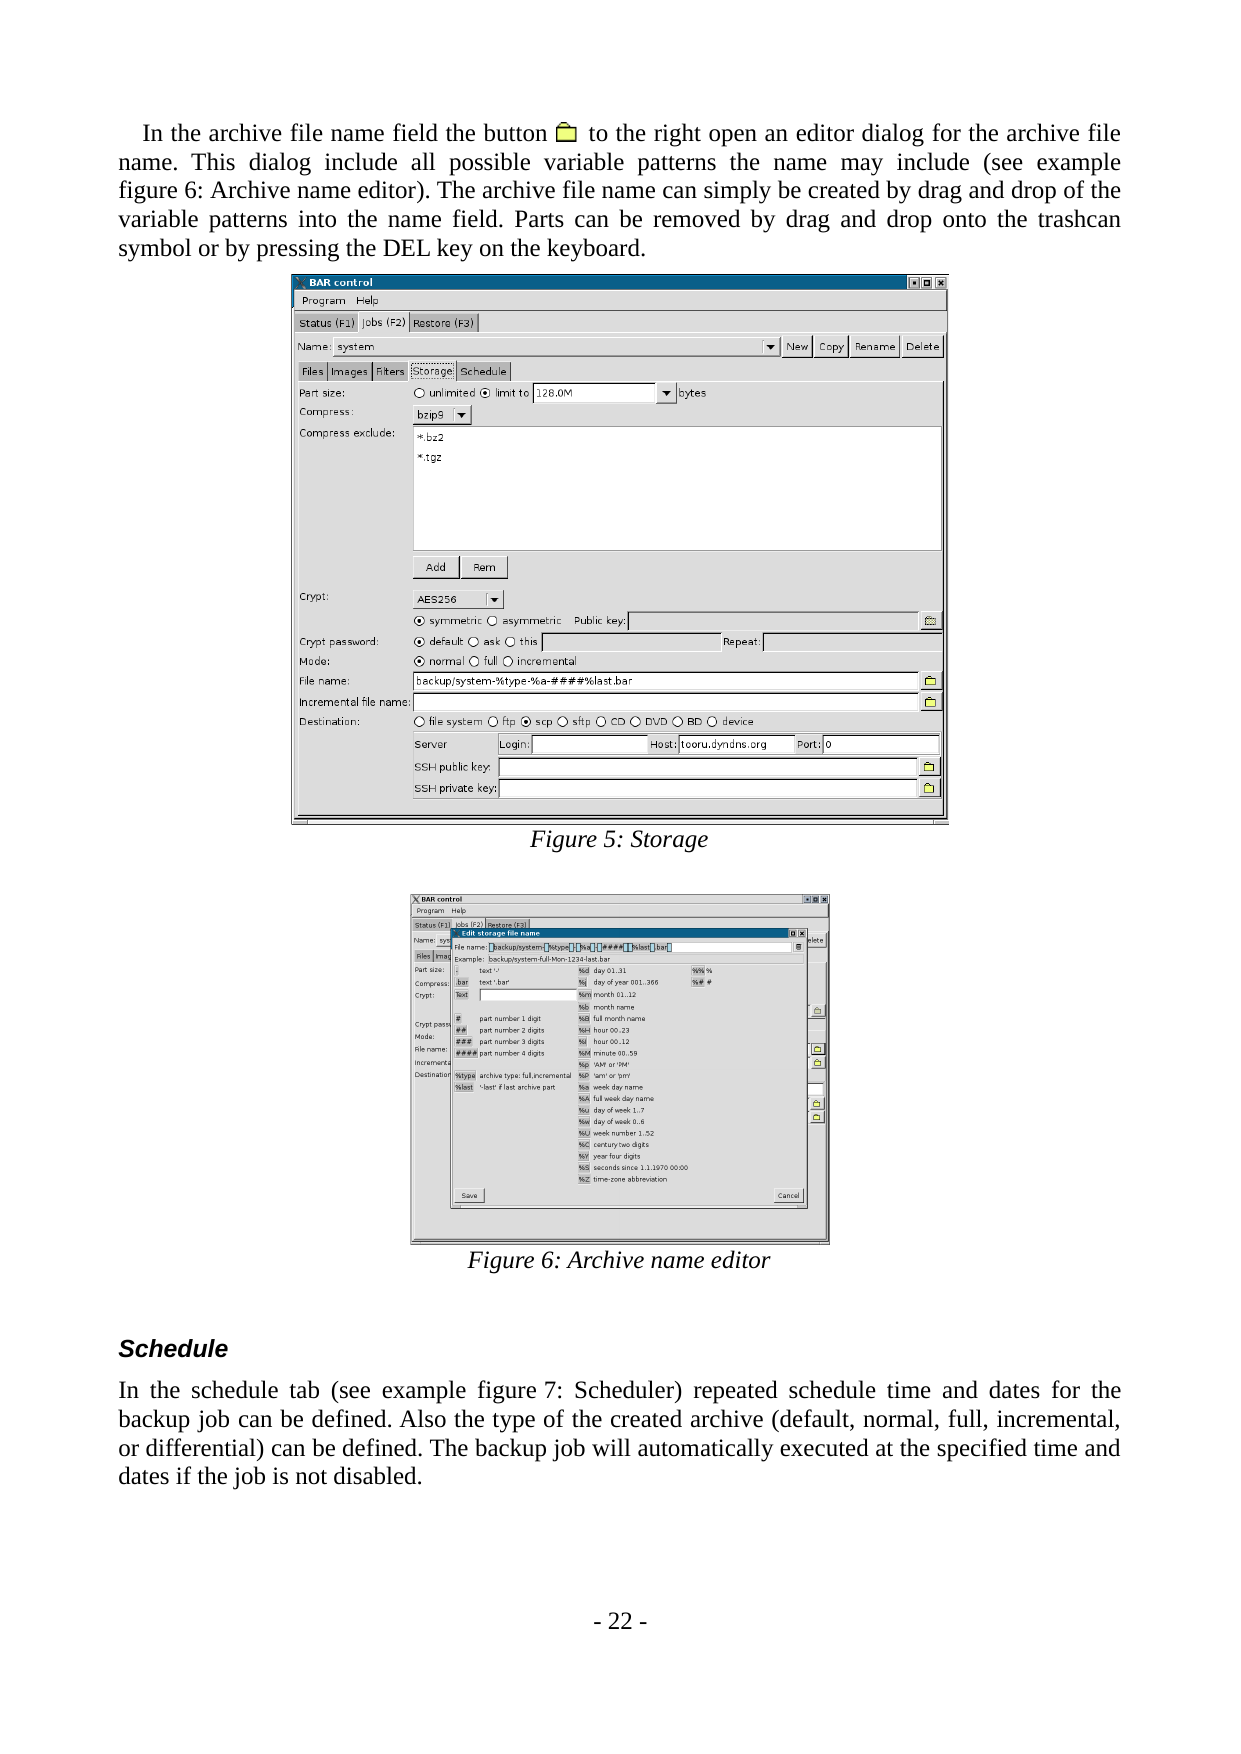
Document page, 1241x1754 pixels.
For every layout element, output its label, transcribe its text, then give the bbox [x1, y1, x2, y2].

subtitle Schedule [118, 1245, 1122, 1363]
text Figure 5: Storage [291, 825, 949, 853]
text In the schedule tab (see example figure 7: Scheduler) repeated schedule time and dates for the backup job can be defined. Also the type of the created archive (default, normal, full, incremental, or differential) can be defined. The backup job will automatically executed at the specified time and dates if the job is not disabled. [118, 1375, 1122, 1490]
picture [410, 894, 830, 1245]
picture [291, 274, 949, 825]
text In the archive file name field the button to the right open an editor dialog for the archive file name. This dialog include all possible variable patterns the name may include (see example figure 6: Archive name editor). The archive file name can simply be created by drag and drop of the variable patterns into the name field. Parts can be removed by drag and drop onto the trashcan symbol or by pressing the DEL key on the keyboard. [118, 118, 1122, 262]
picture [556, 122, 582, 142]
text Figure 6: Archive name editor [410, 1245, 830, 1274]
